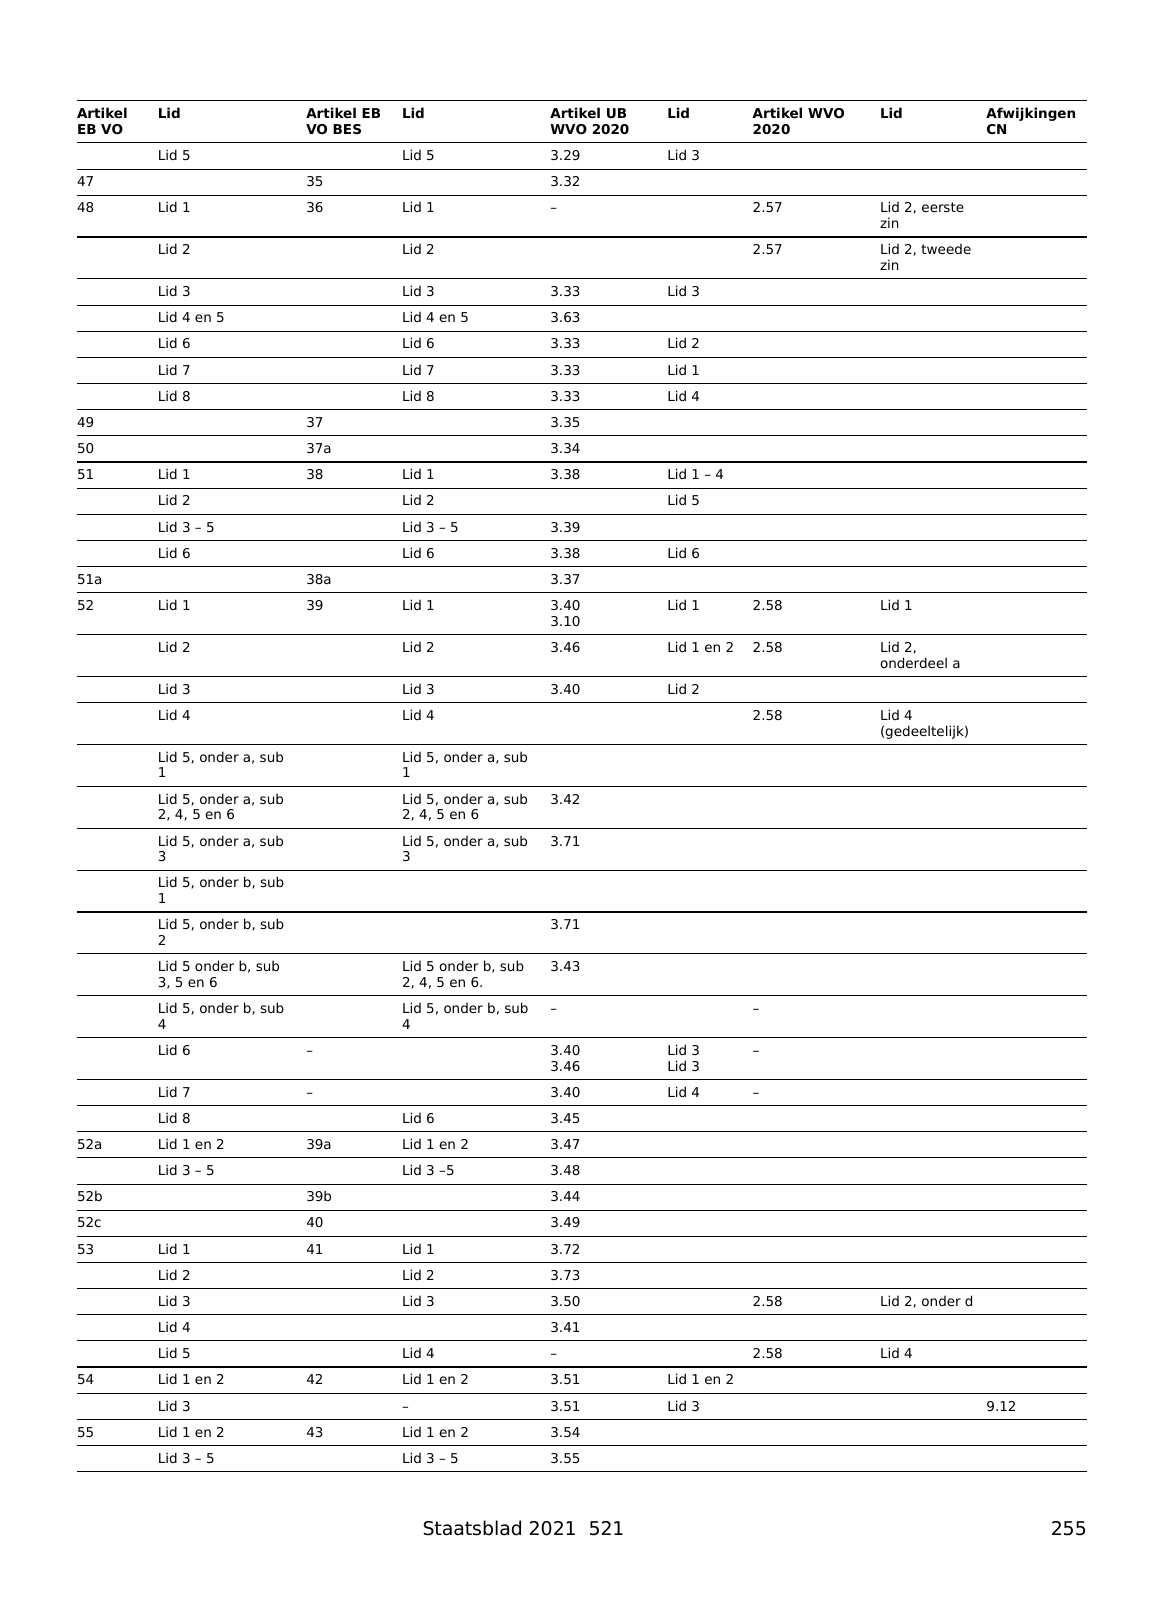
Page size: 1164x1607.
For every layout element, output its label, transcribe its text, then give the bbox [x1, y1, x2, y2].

table_cell [746, 871, 874, 911]
table_cell [980, 787, 1087, 828]
table_cell Lid 7 [396, 358, 544, 383]
table_cell Lid 2 [152, 238, 300, 278]
table_cell [874, 541, 980, 566]
table_cell Lid 4 [661, 384, 746, 409]
table_cell [300, 279, 396, 304]
table_cell [77, 1289, 152, 1314]
table_cell 3.44 [544, 1185, 661, 1209]
table_cell [980, 143, 1087, 168]
table_cell 3.55 [544, 1446, 661, 1471]
table_cell [152, 170, 300, 194]
table_cell [980, 1038, 1087, 1079]
table_cell [746, 1446, 874, 1471]
table_cell Lid 2 [396, 489, 544, 514]
table_cell 37a [300, 436, 396, 461]
table_cell [300, 703, 396, 744]
table_cell [544, 703, 661, 744]
table_cell 3.40 [544, 677, 661, 702]
table_cell Lid 4 [874, 1341, 980, 1366]
table_cell 3.63 [544, 306, 661, 331]
table_cell [980, 332, 1087, 357]
table_cell 37 [300, 410, 396, 435]
table_cell [661, 567, 746, 592]
table_cell 3.37 [544, 567, 661, 592]
table_cell [300, 384, 396, 409]
table_cell 3.40 [544, 1080, 661, 1105]
table_cell Lid 2 [152, 635, 300, 676]
table_cell [544, 745, 661, 786]
table_cell [661, 1446, 746, 1471]
table_cell [300, 871, 396, 911]
table_cell [661, 745, 746, 786]
table_cell [77, 1158, 152, 1183]
table_cell [661, 306, 746, 331]
table_cell [77, 871, 152, 911]
table_cell Lid 1 [396, 1237, 544, 1262]
table_cell [980, 745, 1087, 786]
table_cell [661, 703, 746, 744]
table_cell Lid 2, onderdeel a [874, 635, 980, 676]
table_cell Lid 5, onder b, sub 2 [152, 913, 300, 953]
table_cell Lid 7 [152, 1080, 300, 1105]
table_cell Lid 1 [396, 196, 544, 236]
table_cell Lid 2 [396, 1263, 544, 1288]
table_cell [661, 1341, 746, 1366]
table_cell [77, 489, 152, 514]
table_cell [661, 196, 746, 236]
table_cell [980, 515, 1087, 540]
table_cell [77, 996, 152, 1037]
table_cell [77, 358, 152, 383]
table_cell [544, 489, 661, 514]
table_cell 3.39 [544, 515, 661, 540]
table_cell 43 [300, 1420, 396, 1445]
table_cell [874, 1237, 980, 1262]
table_cell [874, 332, 980, 357]
table_cell [746, 1237, 874, 1262]
table_cell Lid 1 [396, 593, 544, 634]
table_cell Lid 4 [396, 703, 544, 744]
table_cell – [746, 1038, 874, 1079]
table_cell [980, 358, 1087, 383]
table_cell 3.29 [544, 143, 661, 168]
table_cell – [300, 1038, 396, 1079]
table_cell [980, 238, 1087, 278]
table_cell 2.57 [746, 196, 874, 236]
table_cell [746, 1263, 874, 1288]
table_cell [77, 1315, 152, 1340]
table_cell Lid 3 [661, 279, 746, 304]
table_cell [300, 332, 396, 357]
table_cell [874, 1158, 980, 1183]
table_cell [980, 954, 1087, 995]
table_cell Lid 4 [661, 1080, 746, 1105]
table_cell Lid 1 [152, 463, 300, 487]
table_cell [300, 635, 396, 676]
table_cell [874, 745, 980, 786]
table_cell [300, 489, 396, 514]
table_cell [661, 1185, 746, 1209]
table_cell – [544, 196, 661, 236]
table_cell [77, 279, 152, 304]
table_cell [980, 1368, 1087, 1393]
table_cell [874, 677, 980, 702]
table_cell Lid 7 [152, 358, 300, 383]
table_cell Lid 5, onder a, sub 2, 4, 5 en 6 [152, 787, 300, 828]
table_cell [77, 787, 152, 828]
table_cell [77, 384, 152, 409]
table_cell 3.54 [544, 1420, 661, 1445]
table_cell 3.41 [544, 1315, 661, 1340]
table_cell [77, 745, 152, 786]
table_cell Lid 1 en 2 [396, 1132, 544, 1157]
table_cell [396, 871, 544, 911]
table_cell Lid 3 [152, 677, 300, 702]
table_cell [746, 489, 874, 514]
table_cell [300, 515, 396, 540]
table_cell Lid 3 – 5 [152, 515, 300, 540]
table_cell Lid 3 Lid 3 [661, 1038, 746, 1079]
table_cell [152, 410, 300, 435]
table_header Lid [874, 101, 980, 142]
table_cell [746, 745, 874, 786]
table_cell Lid 2 [661, 332, 746, 357]
table_cell Lid 3 [661, 1394, 746, 1419]
table_cell 35 [300, 170, 396, 194]
table_cell [980, 1185, 1087, 1209]
table_cell [980, 829, 1087, 869]
table_cell 3.40 3.46 [544, 1038, 661, 1079]
table_cell Lid 6 [152, 332, 300, 357]
table_cell Lid 3 [396, 279, 544, 304]
table_header Lid [396, 101, 544, 142]
table_cell [980, 593, 1087, 634]
table_cell Lid 2, tweede zin [874, 238, 980, 278]
table_cell [152, 1211, 300, 1236]
table_cell [746, 677, 874, 702]
table_cell 2.58 [746, 1289, 874, 1314]
table_cell Lid 1 en 2 [152, 1368, 300, 1393]
table_cell [300, 787, 396, 828]
table_cell – [544, 996, 661, 1037]
table_cell [874, 1038, 980, 1079]
table_cell Lid 1 [152, 1237, 300, 1262]
table_cell Lid 3 – 5 [396, 1446, 544, 1471]
table_cell [874, 996, 980, 1037]
table_cell [300, 1315, 396, 1340]
table_cell [874, 1446, 980, 1471]
table_cell [980, 196, 1087, 236]
table_cell Lid 4 (gedeeltelijk) [874, 703, 980, 744]
table_cell 3.34 [544, 436, 661, 461]
table_cell 51 [77, 463, 152, 487]
table_cell [300, 1394, 396, 1419]
table_cell Lid 5, onder a, sub 1 [396, 745, 544, 786]
table_cell [77, 1080, 152, 1105]
table_cell [77, 143, 152, 168]
table_cell [661, 1315, 746, 1340]
table_cell 3.33 [544, 279, 661, 304]
table_cell [77, 1038, 152, 1079]
table_cell 3.71 [544, 829, 661, 869]
table_cell [77, 515, 152, 540]
table_cell Lid 3 [396, 677, 544, 702]
table_cell [980, 1132, 1087, 1157]
table_cell [980, 489, 1087, 514]
table_cell Lid 3 – 5 [396, 515, 544, 540]
table_cell [980, 635, 1087, 676]
table_cell Lid 6 [396, 332, 544, 357]
table_cell Lid 3 – 5 [152, 1446, 300, 1471]
table_cell [980, 410, 1087, 435]
table_cell [980, 703, 1087, 744]
table_cell Lid 8 [152, 1106, 300, 1131]
table_cell [661, 871, 746, 911]
table_cell Lid 5, onder a, sub 2, 4, 5 en 6 [396, 787, 544, 828]
table_cell [746, 306, 874, 331]
table_cell [746, 170, 874, 194]
table_cell 3.38 [544, 541, 661, 566]
table_cell – [396, 1394, 544, 1419]
table_cell [661, 1211, 746, 1236]
table_cell [746, 1420, 874, 1445]
table_cell Lid 1 [152, 593, 300, 634]
table_cell [874, 1132, 980, 1157]
table_cell [980, 463, 1087, 487]
table_cell [980, 913, 1087, 953]
table_cell Lid 6 [396, 541, 544, 566]
table_cell Lid 3 [396, 1289, 544, 1314]
table_cell [746, 829, 874, 869]
table_cell [661, 913, 746, 953]
table_cell 2.58 [746, 703, 874, 744]
table_cell 54 [77, 1368, 152, 1393]
table_cell 9.12 [980, 1394, 1087, 1419]
table_cell Lid 5, onder b, sub 4 [396, 996, 544, 1037]
table_cell [77, 703, 152, 744]
table_cell [746, 515, 874, 540]
table_cell [300, 996, 396, 1037]
table_cell Lid 2 [661, 677, 746, 702]
table_cell [980, 1237, 1087, 1262]
table_cell 49 [77, 410, 152, 435]
table_cell [661, 515, 746, 540]
table_cell [874, 1420, 980, 1445]
table_cell Lid 5 onder b, sub 3, 5 en 6 [152, 954, 300, 995]
table_cell 3.46 [544, 635, 661, 676]
table_cell [661, 996, 746, 1037]
table_cell 3.72 [544, 1237, 661, 1262]
table_cell [396, 1211, 544, 1236]
table_cell [874, 143, 980, 168]
table_cell [874, 306, 980, 331]
table_cell [874, 358, 980, 383]
table_cell 52a [77, 1132, 152, 1157]
table_cell [396, 170, 544, 194]
table_cell 3.51 [544, 1368, 661, 1393]
table_cell 52c [77, 1211, 152, 1236]
table_cell [661, 954, 746, 995]
table_cell [300, 677, 396, 702]
table_cell 52b [77, 1185, 152, 1209]
table_cell [874, 1263, 980, 1288]
table_cell [544, 871, 661, 911]
table_cell [874, 463, 980, 487]
table_cell Lid 8 [152, 384, 300, 409]
table_cell [746, 1185, 874, 1209]
table_cell Lid 1 – 4 [661, 463, 746, 487]
table_cell Lid 4 en 5 [152, 306, 300, 331]
table_cell [77, 541, 152, 566]
table_cell [661, 1263, 746, 1288]
table_cell [746, 463, 874, 487]
table_cell Lid 1 en 2 [396, 1420, 544, 1445]
table_cell [746, 436, 874, 461]
table_cell 3.42 [544, 787, 661, 828]
table_header Artikel EB VO [77, 101, 152, 142]
table_cell [77, 1394, 152, 1419]
table_cell 36 [300, 196, 396, 236]
table_cell 3.73 [544, 1263, 661, 1288]
table_cell [152, 436, 300, 461]
table_cell [300, 541, 396, 566]
table_cell Lid 1 en 2 [661, 635, 746, 676]
table_cell Lid 1 [661, 593, 746, 634]
table_cell Lid 3 – 5 [152, 1158, 300, 1183]
table_cell [77, 1106, 152, 1131]
table_cell [300, 238, 396, 278]
table_cell [77, 1341, 152, 1366]
table_cell [746, 1315, 874, 1340]
table_cell 2.58 [746, 1341, 874, 1366]
table_cell 3.50 [544, 1289, 661, 1314]
table_cell [980, 1263, 1087, 1288]
table_cell [396, 1080, 544, 1105]
table_cell 3.35 [544, 410, 661, 435]
table_cell 3.43 [544, 954, 661, 995]
table_cell [874, 567, 980, 592]
table_cell [77, 635, 152, 676]
table_cell [152, 1185, 300, 1209]
table_cell Lid 2, onder d [874, 1289, 980, 1314]
table_cell Lid 4 [152, 1315, 300, 1340]
table_cell Lid 2, eerste zin [874, 196, 980, 236]
table_cell Lid 5, onder b, sub 4 [152, 996, 300, 1037]
table_cell [980, 1446, 1087, 1471]
table_cell [300, 1263, 396, 1288]
table_cell [746, 1132, 874, 1157]
table_cell [980, 436, 1087, 461]
table_cell [300, 358, 396, 383]
table_cell [300, 954, 396, 995]
table_cell [77, 829, 152, 869]
table_cell 3.71 [544, 913, 661, 953]
table_cell 2.57 [746, 238, 874, 278]
table_cell [874, 1185, 980, 1209]
table_cell [396, 1315, 544, 1340]
table_cell Lid 2 [152, 1263, 300, 1288]
table_cell Lid 5, onder a, sub 1 [152, 745, 300, 786]
table_cell [746, 954, 874, 995]
table_header Artikel UB WVO 2020 [544, 101, 661, 142]
table_cell [661, 238, 746, 278]
table_cell Lid 1 en 2 [152, 1420, 300, 1445]
table_cell [77, 1446, 152, 1471]
table_cell Lid 2 [152, 489, 300, 514]
table_cell Lid 4 [152, 703, 300, 744]
table_cell [77, 913, 152, 953]
table_cell 3.33 [544, 358, 661, 383]
table_cell [396, 1185, 544, 1209]
table_cell [980, 1106, 1087, 1131]
table_cell – [746, 996, 874, 1037]
table_cell [661, 170, 746, 194]
table_cell [396, 913, 544, 953]
table_cell – [300, 1080, 396, 1105]
table_cell Lid 2 [396, 635, 544, 676]
table_cell [874, 1315, 980, 1340]
table_cell [300, 306, 396, 331]
table_cell [300, 745, 396, 786]
table_cell [77, 677, 152, 702]
table_cell Lid 8 [396, 384, 544, 409]
table_cell 52 [77, 593, 152, 634]
table_cell Lid 1 en 2 [152, 1132, 300, 1157]
table_cell 39b [300, 1185, 396, 1209]
table_cell [77, 306, 152, 331]
table_cell [874, 787, 980, 828]
table_cell 3.33 [544, 332, 661, 357]
table_cell [77, 954, 152, 995]
table_cell 3.45 [544, 1106, 661, 1131]
table_cell [980, 996, 1087, 1037]
table_cell 3.33 [544, 384, 661, 409]
table_cell Lid 5, onder a, sub 3 [152, 829, 300, 869]
table_cell [980, 170, 1087, 194]
table_header Lid [152, 101, 300, 142]
table_cell [300, 913, 396, 953]
table_cell [874, 1080, 980, 1105]
table_cell Lid 2 [396, 238, 544, 278]
table_cell [661, 1158, 746, 1183]
table_cell [874, 515, 980, 540]
table_cell [980, 384, 1087, 409]
table_cell [746, 787, 874, 828]
table_cell [300, 1158, 396, 1183]
table_cell [874, 913, 980, 953]
table_cell [980, 1420, 1087, 1445]
table_cell Lid 6 [661, 541, 746, 566]
table_cell [746, 279, 874, 304]
table_cell Lid 5 [152, 143, 300, 168]
table_cell – [544, 1341, 661, 1366]
table_cell Lid 1 [152, 196, 300, 236]
table_cell [980, 871, 1087, 911]
table_cell [661, 829, 746, 869]
table_cell [77, 1263, 152, 1288]
table_cell 53 [77, 1237, 152, 1262]
table_cell [300, 1106, 396, 1131]
table_cell 41 [300, 1237, 396, 1262]
table_cell [661, 410, 746, 435]
table_cell 2.58 [746, 593, 874, 634]
table_cell Lid 1 en 2 [661, 1368, 746, 1393]
table_cell [300, 1289, 396, 1314]
table_cell [746, 1368, 874, 1393]
table_cell [746, 384, 874, 409]
table_cell [152, 567, 300, 592]
table_cell [746, 143, 874, 168]
table_cell Lid 3 –5 [396, 1158, 544, 1183]
table_cell [661, 1132, 746, 1157]
table_cell 39 [300, 593, 396, 634]
table_cell [300, 829, 396, 869]
table_cell 3.38 [544, 463, 661, 487]
table_cell [661, 436, 746, 461]
table_cell 3.51 [544, 1394, 661, 1419]
table_cell [980, 567, 1087, 592]
table_cell [874, 1211, 980, 1236]
table_cell [980, 306, 1087, 331]
table_cell [980, 541, 1087, 566]
table_cell Lid 3 [152, 279, 300, 304]
table_cell Lid 3 [152, 1289, 300, 1314]
table_cell Lid 1 en 2 [396, 1368, 544, 1393]
table_cell 3.49 [544, 1211, 661, 1236]
table_header Artikel WVO 2020 [746, 101, 874, 142]
table_cell 51a [77, 567, 152, 592]
table_cell [746, 358, 874, 383]
table_cell – [746, 1080, 874, 1105]
table_cell [77, 238, 152, 278]
table_cell Lid 5, onder a, sub 3 [396, 829, 544, 869]
table_cell 40 [300, 1211, 396, 1236]
table_cell 50 [77, 436, 152, 461]
table_cell Lid 1 [396, 463, 544, 487]
table_cell [874, 279, 980, 304]
table_cell 39a [300, 1132, 396, 1157]
table_cell [874, 384, 980, 409]
table_header Afwijkingen CN [980, 101, 1087, 142]
table_cell Lid 4 en 5 [396, 306, 544, 331]
table_cell [396, 410, 544, 435]
table_cell [874, 170, 980, 194]
table_cell [396, 1038, 544, 1079]
table_cell Lid 6 [152, 541, 300, 566]
table_cell [661, 787, 746, 828]
table_cell [661, 1237, 746, 1262]
table_cell [980, 1315, 1087, 1340]
table_cell Lid 1 [874, 593, 980, 634]
table_cell [980, 279, 1087, 304]
table_cell [746, 410, 874, 435]
table_cell Lid 5 [396, 143, 544, 168]
table_cell [980, 1289, 1087, 1314]
table_cell [874, 1368, 980, 1393]
table_cell [661, 1106, 746, 1131]
table_cell 55 [77, 1420, 152, 1445]
table_cell [874, 489, 980, 514]
table_cell [980, 1211, 1087, 1236]
table_cell [746, 1211, 874, 1236]
table_cell [874, 436, 980, 461]
table_cell [661, 1289, 746, 1314]
table_cell [980, 1341, 1087, 1366]
table_cell Lid 3 [661, 143, 746, 168]
table_cell Lid 1 [661, 358, 746, 383]
table_cell Lid 5 [661, 489, 746, 514]
table_cell [874, 954, 980, 995]
table_cell 47 [77, 170, 152, 194]
table_cell [661, 1420, 746, 1445]
table_cell 3.47 [544, 1132, 661, 1157]
table_cell [746, 567, 874, 592]
table_cell Lid 6 [152, 1038, 300, 1079]
table_cell Lid 5 [152, 1341, 300, 1366]
table_cell 38 [300, 463, 396, 487]
table_cell [300, 1341, 396, 1366]
table_cell [980, 1080, 1087, 1105]
table_cell [746, 541, 874, 566]
table_cell [874, 829, 980, 869]
table_header Lid [661, 101, 746, 142]
table_cell [300, 143, 396, 168]
table_cell [746, 1158, 874, 1183]
table_cell [746, 913, 874, 953]
table_cell Lid 4 [396, 1341, 544, 1366]
table_cell [746, 332, 874, 357]
table_cell 38a [300, 567, 396, 592]
table_cell [874, 1106, 980, 1131]
table_cell [980, 677, 1087, 702]
table_cell [396, 567, 544, 592]
table_cell [396, 436, 544, 461]
table_cell 3.40 3.10 [544, 593, 661, 634]
table_cell Lid 3 [152, 1394, 300, 1419]
table_cell 42 [300, 1368, 396, 1393]
table_cell [746, 1394, 874, 1419]
table_cell 3.32 [544, 170, 661, 194]
table_cell [874, 871, 980, 911]
table_cell 2.58 [746, 635, 874, 676]
table_cell [300, 1446, 396, 1471]
table_cell Lid 5, onder b, sub 1 [152, 871, 300, 911]
table_cell [77, 332, 152, 357]
table_header Artikel EB VO BES [300, 101, 396, 142]
table_cell Lid 6 [396, 1106, 544, 1131]
table_cell [544, 238, 661, 278]
table_cell [980, 1158, 1087, 1183]
table_cell [746, 1106, 874, 1131]
table_cell [874, 1394, 980, 1419]
table_cell [874, 410, 980, 435]
table_cell 48 [77, 196, 152, 236]
table_cell Lid 5 onder b, sub 2, 4, 5 en 6. [396, 954, 544, 995]
table_cell 3.48 [544, 1158, 661, 1183]
